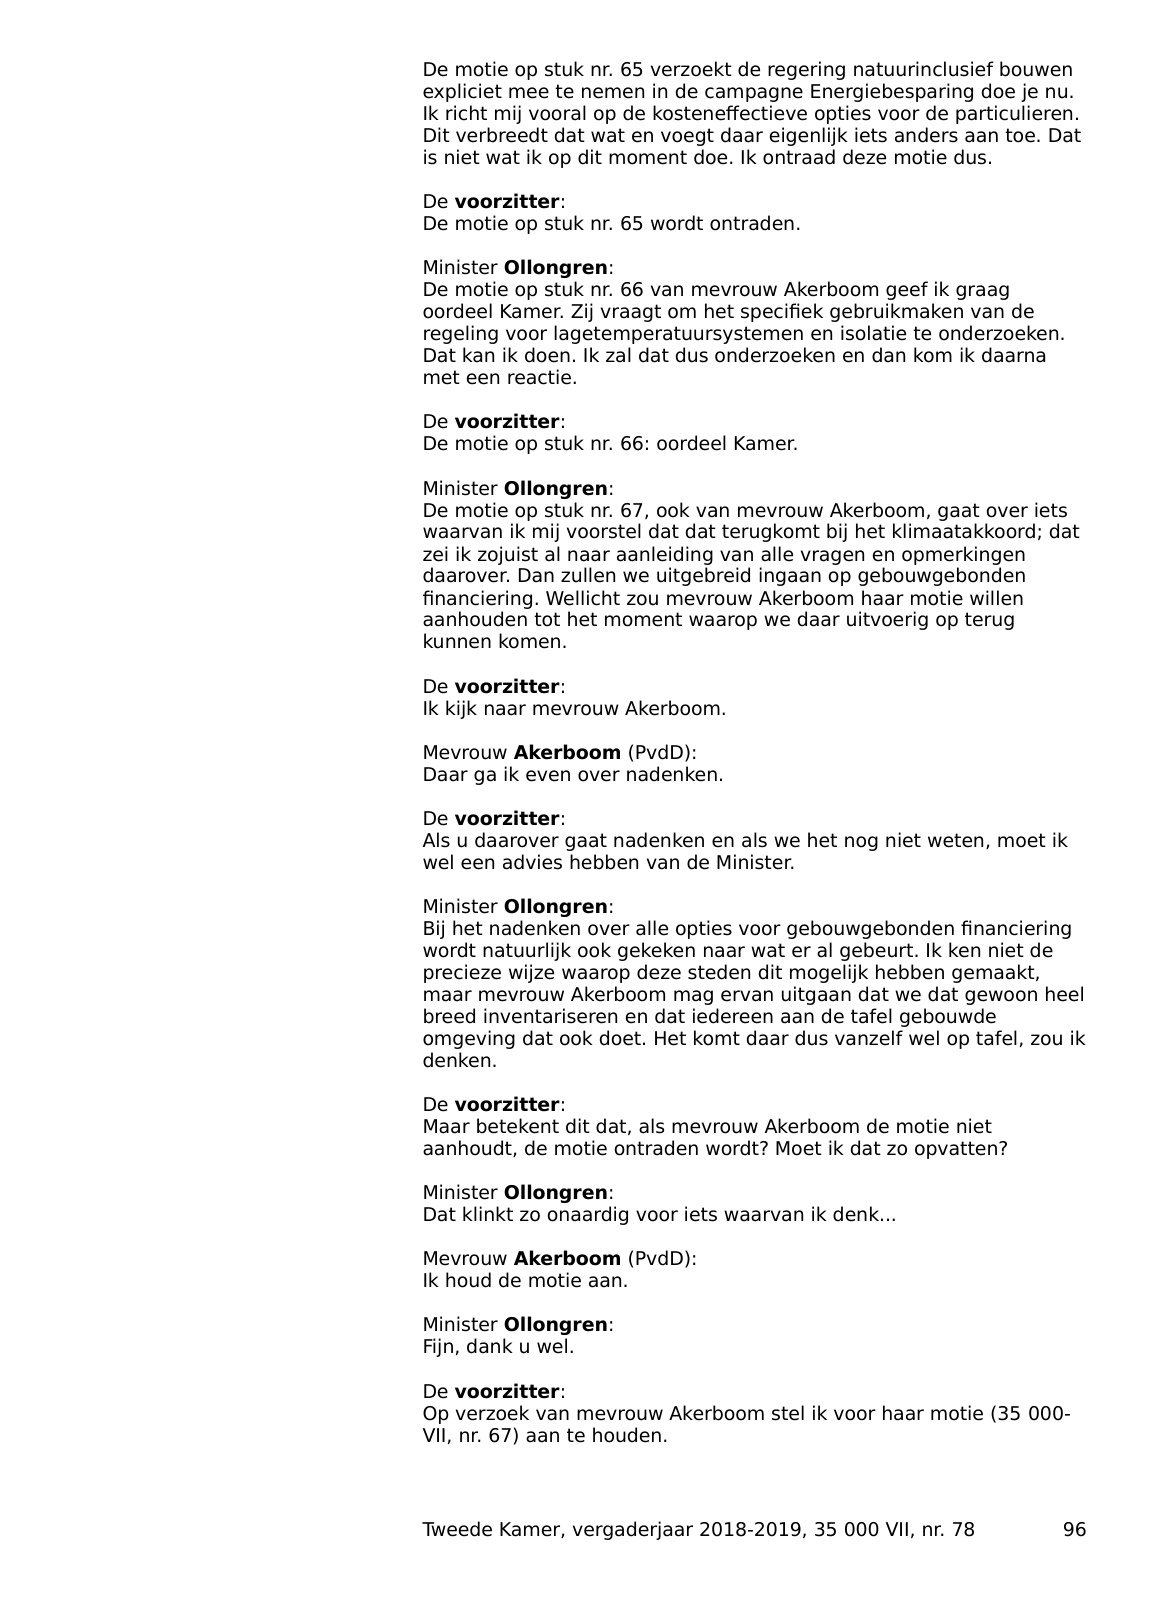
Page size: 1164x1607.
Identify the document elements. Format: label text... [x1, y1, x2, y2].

text De voorzitter: [422, 1094, 1087, 1116]
text Ik houd de motie aan. [422, 1270, 1087, 1292]
text De voorzitter: [422, 808, 1087, 830]
text Minister Ollongren: [422, 477, 1087, 499]
text Mevrouw Akerboom (PvdD): [422, 1248, 1087, 1270]
text De voorzitter: [422, 676, 1087, 697]
text Minister Ollongren: [422, 257, 1087, 279]
text Minister Ollongren: [422, 896, 1087, 918]
text Minister Ollongren: [422, 1182, 1087, 1204]
text Bij het nadenken over alle opties voor gebouwgebonden financiering wordt natuurlijk ook gekeken naar wat er al gebeurt. Ik ken niet de precieze wijze waarop deze steden dit mogelijk hebben gemaakt, maar mevrouw Akerboom mag ervan uitgaan dat we dat gewoon heel breed inventariseren en dat iedereen aan de tafel gebouwde omgeving dat ook doet. Het komt daar dus vanzelf wel op tafel, zou ik denken. [422, 918, 1087, 1072]
text De motie op stuk nr. 65 verzoekt de regering natuurinclusief bouwen expliciet mee te nemen in de campagne Energiebesparing doe je nu. Ik richt mij vooral op de kosteneffectieve opties voor de particulieren. Dit verbreedt dat wat en voegt daar eigenlijk iets anders aan toe. Dat is niet wat ik op dit moment doe. Ik ontraad deze motie dus. [422, 59, 1087, 169]
text Dat klinkt zo onaardig voor iets waarvan ik denk... [422, 1204, 1087, 1226]
text De voorzitter: [422, 411, 1087, 433]
text Als u daarover gaat nadenken en als we het nog niet weten, moet ik wel een advies hebben van de Minister. [422, 830, 1087, 874]
text De motie op stuk nr. 65 wordt ontraden. [422, 213, 1087, 235]
text Op verzoek van mevrouw Akerboom stel ik voor haar motie (35 000-VII, nr. 67) aan te houden. [422, 1402, 1087, 1446]
text De voorzitter: [422, 1381, 1087, 1402]
text Minister Ollongren: [422, 1314, 1087, 1336]
text Mevrouw Akerboom (PvdD): [422, 742, 1087, 764]
text Fijn, dank u wel. [422, 1336, 1087, 1358]
text Ik kijk naar mevrouw Akerboom. [422, 697, 1087, 719]
text Maar betekent dit dat, als mevrouw Akerboom de motie niet aanhoudt, de motie ontraden wordt? Moet ik dat zo opvatten? [422, 1116, 1087, 1160]
text De voorzitter: [422, 191, 1087, 213]
text Daar ga ik even over nadenken. [422, 764, 1087, 786]
text De motie op stuk nr. 66 van mevrouw Akerboom geef ik graag oordeel Kamer. Zij vraagt om het specifiek gebruikmaken van de regeling voor lagetemperatuursystemen en isolatie te onderzoeken. Dat kan ik doen. Ik zal dat dus onderzoeken en dan kom ik daarna met een reactie. [422, 279, 1087, 389]
text De motie op stuk nr. 66: oordeel Kamer. [422, 433, 1087, 455]
text De motie op stuk nr. 67, ook van mevrouw Akerboom, gaat over iets waarvan ik mij voorstel dat dat terugkomt bij het klimaatakkoord; dat zei ik zojuist al naar aanleiding van alle vragen en opmerkingen daarover. Dan zullen we uitgebreid ingaan op gebouwgebonden financiering. Wellicht zou mevrouw Akerboom haar motie willen aanhouden tot het moment waarop we daar uitvoerig op terug kunnen komen. [422, 499, 1087, 653]
